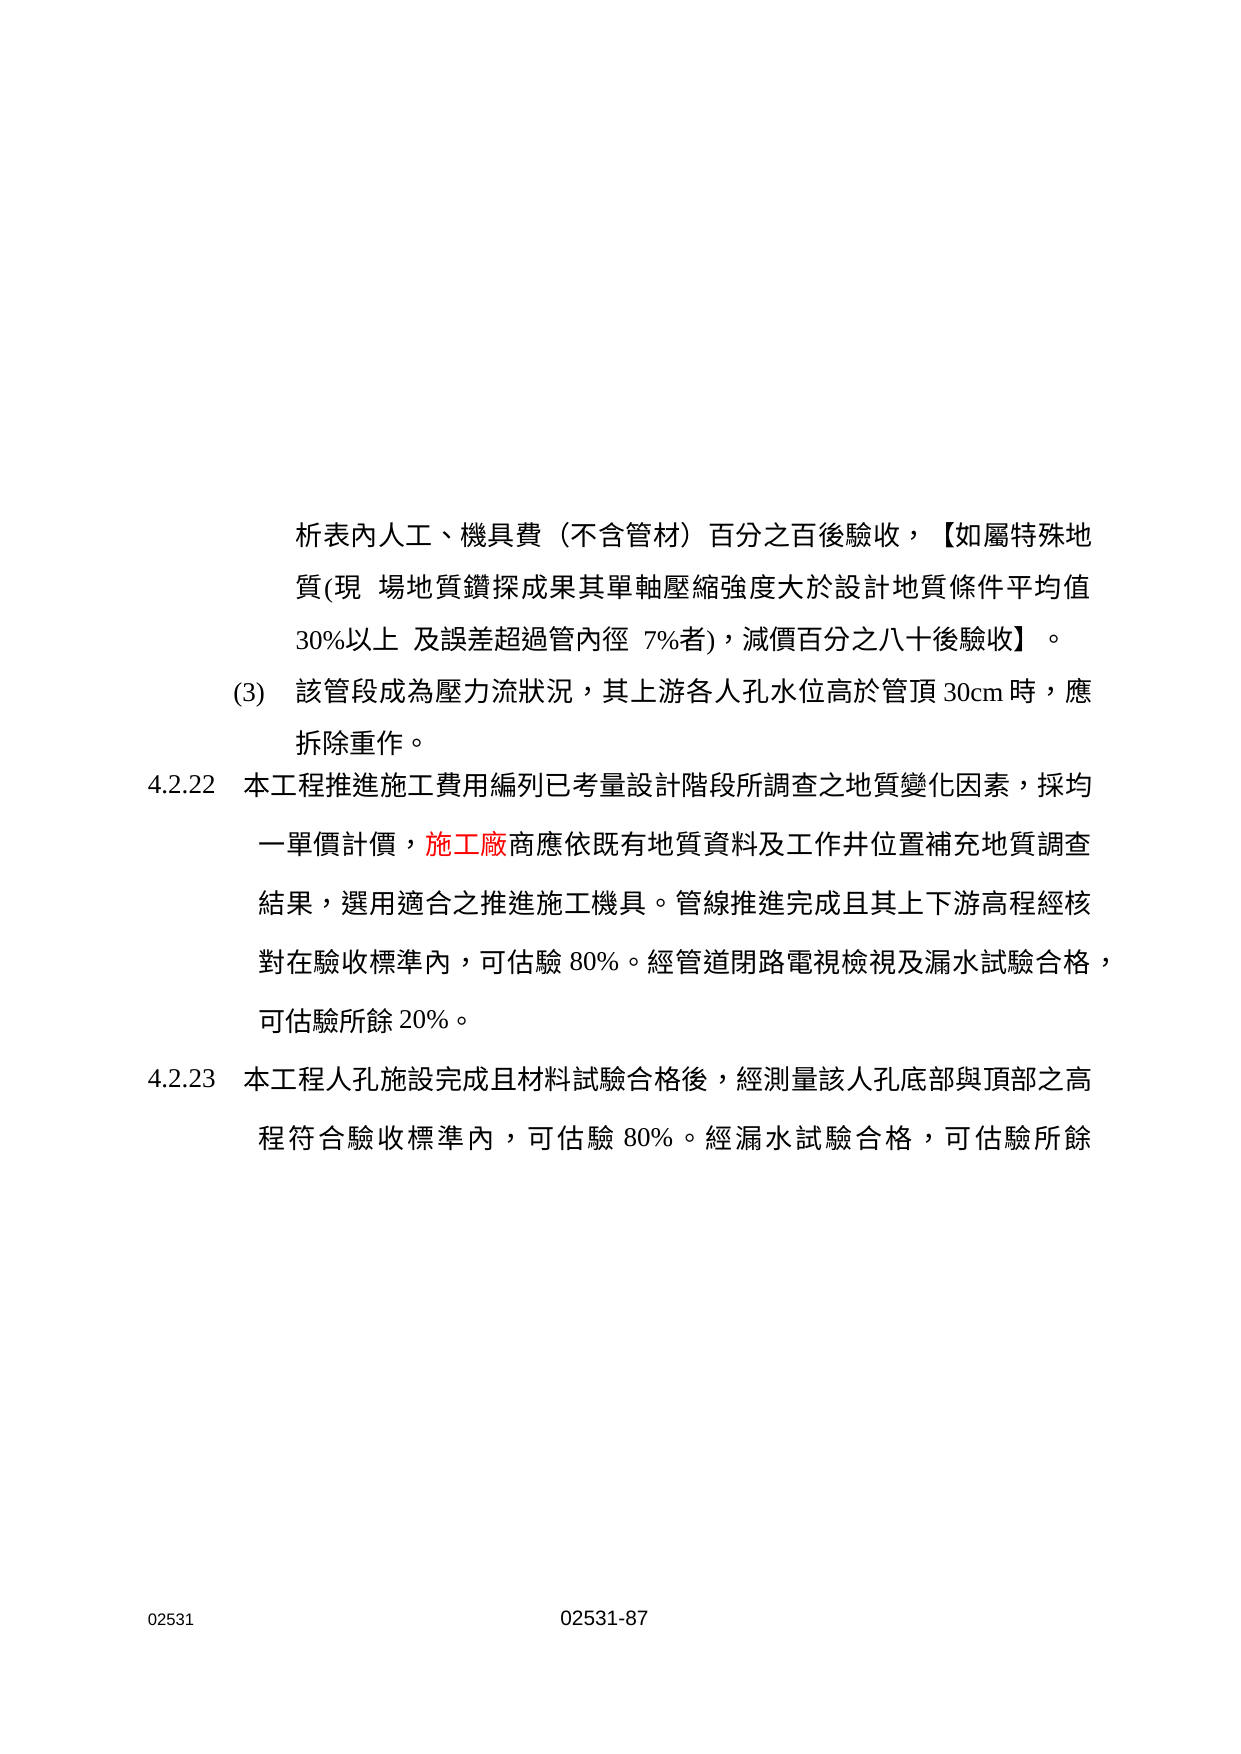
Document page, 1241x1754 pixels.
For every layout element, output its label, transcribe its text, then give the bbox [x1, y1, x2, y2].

list 析表內人工、機具費（不含管材）百分之百後驗收，【如屬特殊地質(現 場地質鑽探成果其單軸壓縮強度大於設計地質條件平均值 30%以上 及誤差超過管內徑 7%者)，減價百分之八十後驗收】。 [233, 504, 1092, 660]
list 該管段成為壓力流狀況，其上游各人孔水位高於管頂30cm時，應拆除重作。 [233, 660, 1092, 764]
text 4.2.22 本工程推進施工費用編列已考量設計階段所調查之地質變化因素，採均一單價計價，施工廠商應依既有地質資料及工作井位置補充地質調查結果，選用適合之推進施工機具。管線推進完成且其上下游高程經核對在驗收標準內，可估驗80%。經管道閉路電視檢視及漏水試驗合格，可估驗所餘20%。 [148, 764, 1092, 1039]
text 4.2.23 本工程人孔施設完成且材料試驗合格後，經測量該人孔底部與頂部之高程符合驗收標準內，可估驗80%。經漏水試驗合格，可估驗所餘 [148, 1058, 1092, 1156]
